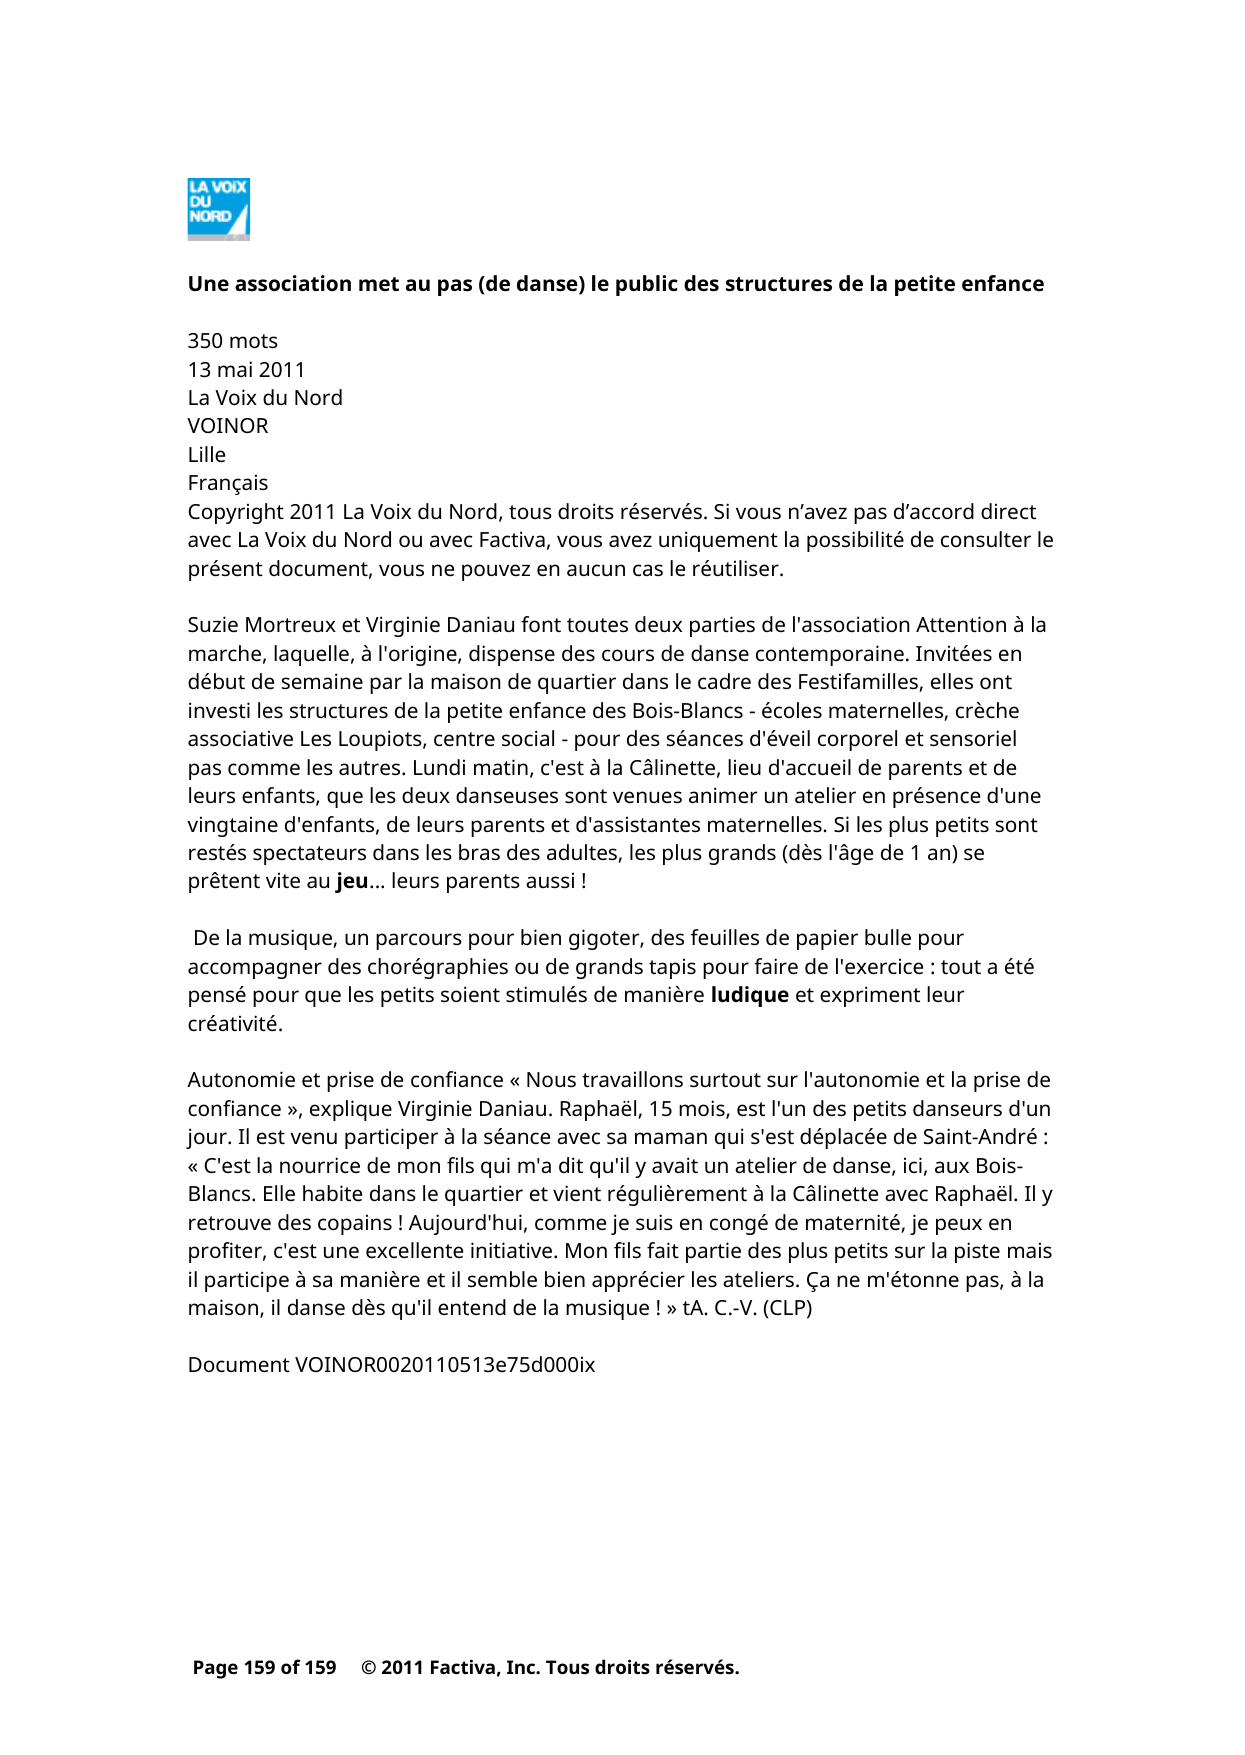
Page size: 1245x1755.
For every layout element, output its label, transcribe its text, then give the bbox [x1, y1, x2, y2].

text 13 mai 2011 [187, 355, 1057, 383]
text Suzie Mortreux et Virginie Daniau font toutes deux parties de l'association Attention à la marche, laquelle, à l'origine, dispense des cours de danse contemporaine. Invitées en début de semaine par la maison de quartier dans le cadre des Festifamilles, elles ont investi les structures de la petite enfance des Bois-Blancs - écoles maternelles, crèche associative Les Loupiots, centre social - pour des séances d'éveil corporel et sensoriel pas comme les autres. Lundi matin, c'est à la Câlinette, lieu d'accueil de parents et de leurs enfants, que les deux danseuses sont venues animer un atelier en présence d'une vingtaine d'enfants, de leurs parents et d'assistantes maternelles. Si les plus petits sont restés spectateurs dans les bras des adultes, les plus grands (dès l'âge de 1 an) se prêtent vite au jeu... leurs parents aussi ! [187, 611, 1057, 895]
picture [190, 211, 231, 221]
picture [187, 205, 251, 241]
text Document VOINOR0020110513e75d000ix [187, 1350, 1057, 1378]
text Lille [187, 440, 1057, 468]
text Une association met au pas (de danse) le public des structures de la petite enfance [187, 269, 1057, 298]
picture [213, 181, 246, 193]
text VOINOR [187, 412, 1057, 440]
text Français [187, 468, 1057, 497]
picture [190, 181, 210, 207]
text 350 mots [187, 326, 1057, 355]
text Copyright 2011 La Voix du Nord, tous droits réservés. Si vous n’avez pas d’accord direct avec La Voix du Nord ou avec Factiva, vous avez uniquement la possibilité de consulter le présent document, vous ne pouvez en aucun cas le réutiliser. [187, 497, 1057, 582]
text La Voix du Nord [187, 383, 1057, 412]
text De la musique, un parcours pour bien gigoter, des feuilles de papier bulle pour accompagner des chorégraphies ou de grands tapis pour faire de l'exercice : tout a été pensé pour que les petits soient stimulés de manière ludique et expriment leur créativité. [187, 923, 1057, 1037]
text Autonomie et prise de confiance « Nous travaillons surtout sur l'autonomie et la prise de confiance », explique Virginie Daniau. Raphaël, 15 mois, est l'un des petits danseurs d'un jour. Il est venu participer à la séance avec sa maman qui s'est déplacée de Saint-André : « C'est la nourrice de mon fils qui m'a dit qu'il y avait un atelier de danse, ici, aux Bois-Blancs. Elle habite dans le quartier et vient régulièrement à la Câlinette avec Raphaël. Il y retrouve des copains ! Aujourd'hui, comme je suis en congé de maternité, je peux en profiter, c'est une excellente initiative. Mon fils fait partie des plus petits sur la piste mais il participe à sa manière et il semble bien apprécier les ateliers. Ça ne m'étonne pas, à la maison, il danse dès qu'il entend de la musique ! » tA. C.-V. (CLP) [187, 1066, 1057, 1322]
